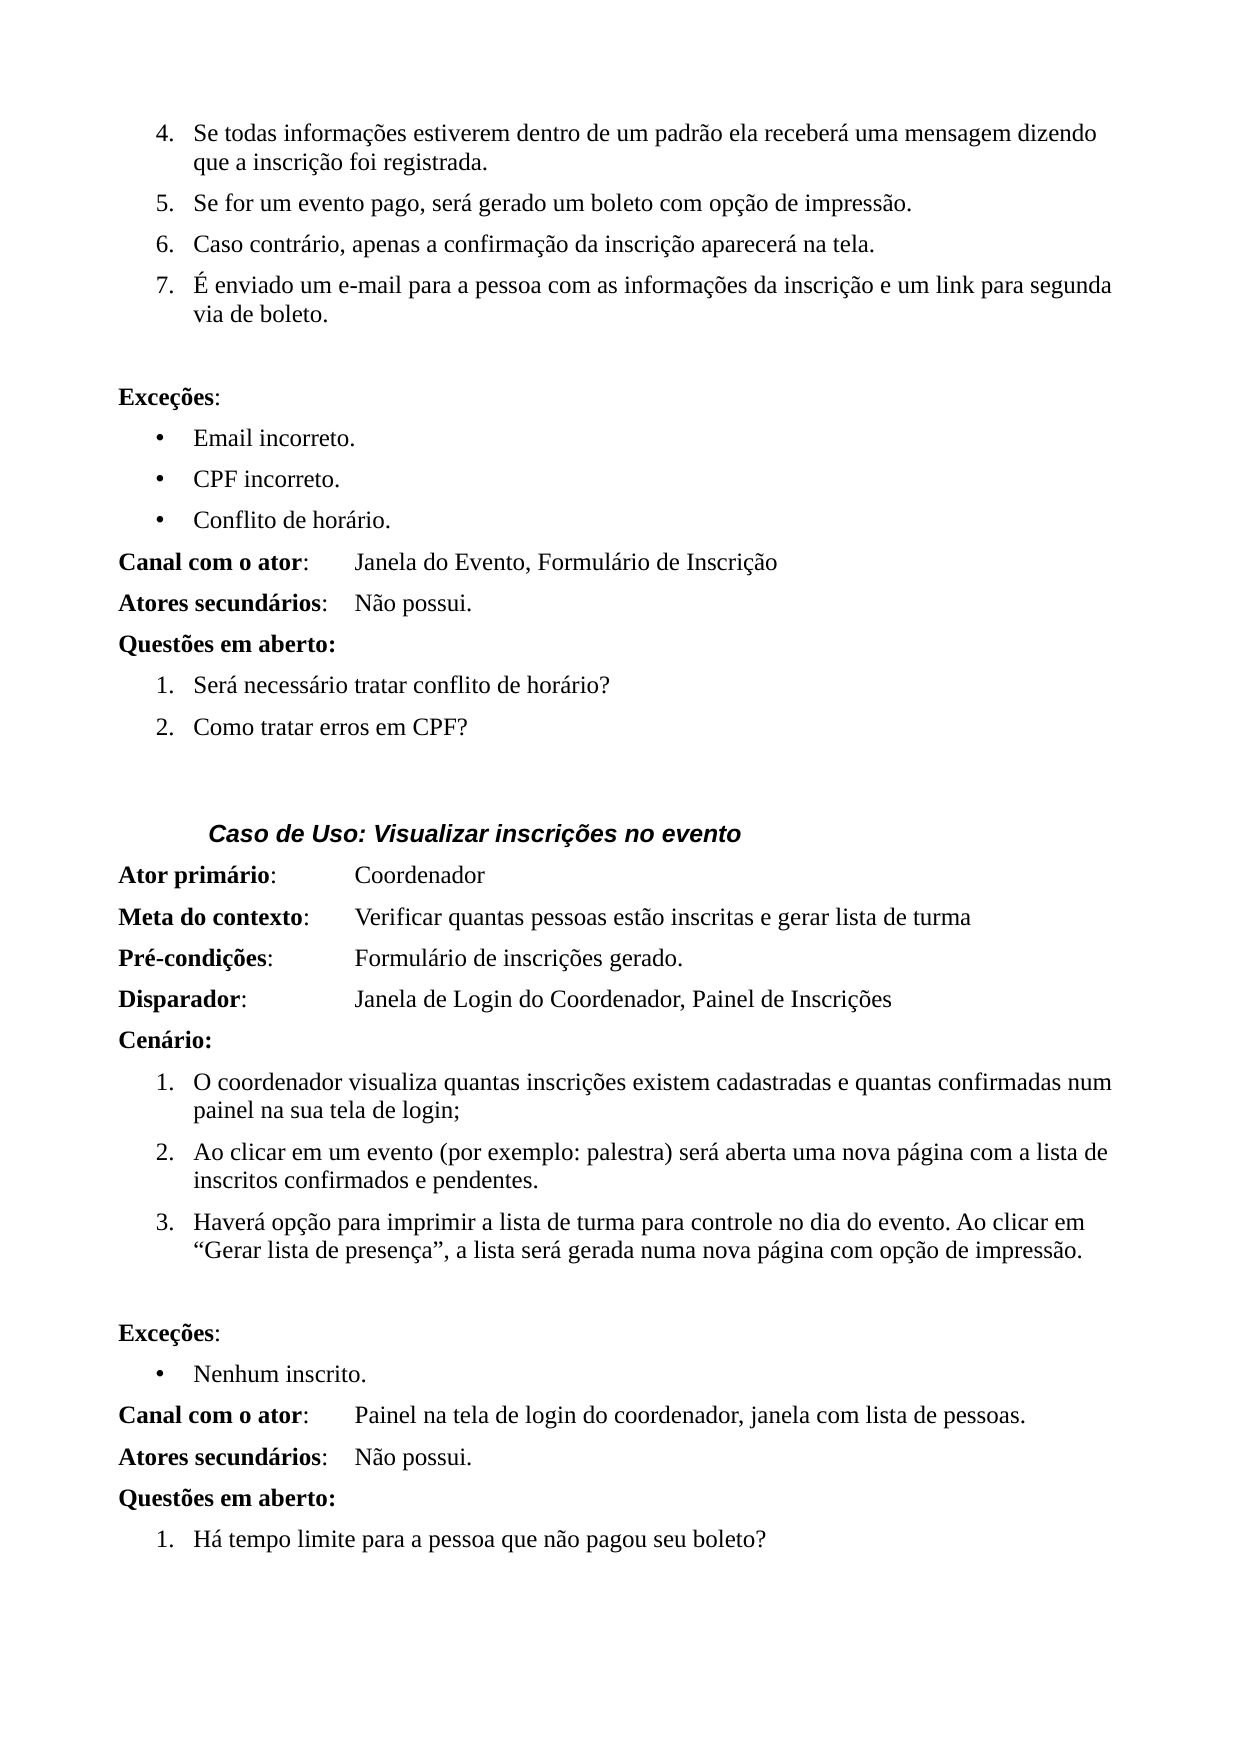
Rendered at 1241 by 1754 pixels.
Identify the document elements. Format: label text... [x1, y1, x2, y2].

list Caso contrário, apenas a confirmação da inscrição aparecerá na tela. [156, 229, 1122, 258]
text Canal com o ator: Janela do Evento, Formulário de Inscrição [118, 547, 1122, 576]
list Há tempo limite para a pessoa que não pagou seu boleto? [156, 1524, 1122, 1553]
text Canal com o ator: Painel na tela de login do coordenador, janela com lista de pessoas. [118, 1400, 1122, 1429]
list É enviado um e-mail para a pessoa com as informações da inscrição e um link para segunda via de boleto. [156, 271, 1122, 328]
text Atores secundários: Não possui. [118, 588, 1122, 617]
list Como tratar erros em CPF? [156, 712, 1122, 741]
list Será necessário tratar conflito de horário? [156, 671, 1122, 699]
list CPF incorreto. [156, 464, 1122, 493]
list Email incorreto. [156, 423, 1122, 452]
subtitle Caso de Uso: Visualizar inscrições no evento [118, 819, 1122, 848]
list Ao clicar em um evento (por exemplo: palestra) será aberta uma nova página com a lista de inscritos confirmados e pendentes. [156, 1137, 1122, 1194]
text Atores secundários: Não possui. [118, 1442, 1122, 1470]
text Pré-condições: Formulário de inscrições gerado. [118, 943, 1122, 972]
text Ator primário: Coordenador [118, 860, 1122, 889]
list Conflito de horário. [156, 506, 1122, 534]
list Haverá opção para imprimir a lista de turma para controle no dia do evento. Ao clicar em “Gerar lista de presença”, a lista será gerada numa nova página com opção de impressão. [156, 1207, 1122, 1264]
text Meta do contexto: Verificar quantas pessoas estão inscritas e gerar lista de turma [118, 902, 1122, 930]
list O coordenador visualiza quantas inscrições existem cadastradas e quantas confirmadas num painel na sua tela de login; [156, 1067, 1122, 1124]
list Nenhum inscrito. [156, 1359, 1122, 1388]
list Se for um evento pago, será gerado um boleto com opção de impressão. [156, 188, 1122, 217]
text Exceções: [118, 1318, 1122, 1347]
text Cenário: [118, 1025, 1122, 1054]
text Disparador: Janela de Login do Coordenador, Painel de Inscrições [118, 984, 1122, 1013]
text Questões em aberto: [118, 1483, 1122, 1512]
text Questões em aberto: [118, 629, 1122, 658]
list Se todas informações estiverem dentro de um padrão ela receberá uma mensagem dizendo que a inscrição foi registrada. [156, 118, 1122, 176]
text Exceções: [118, 382, 1122, 411]
